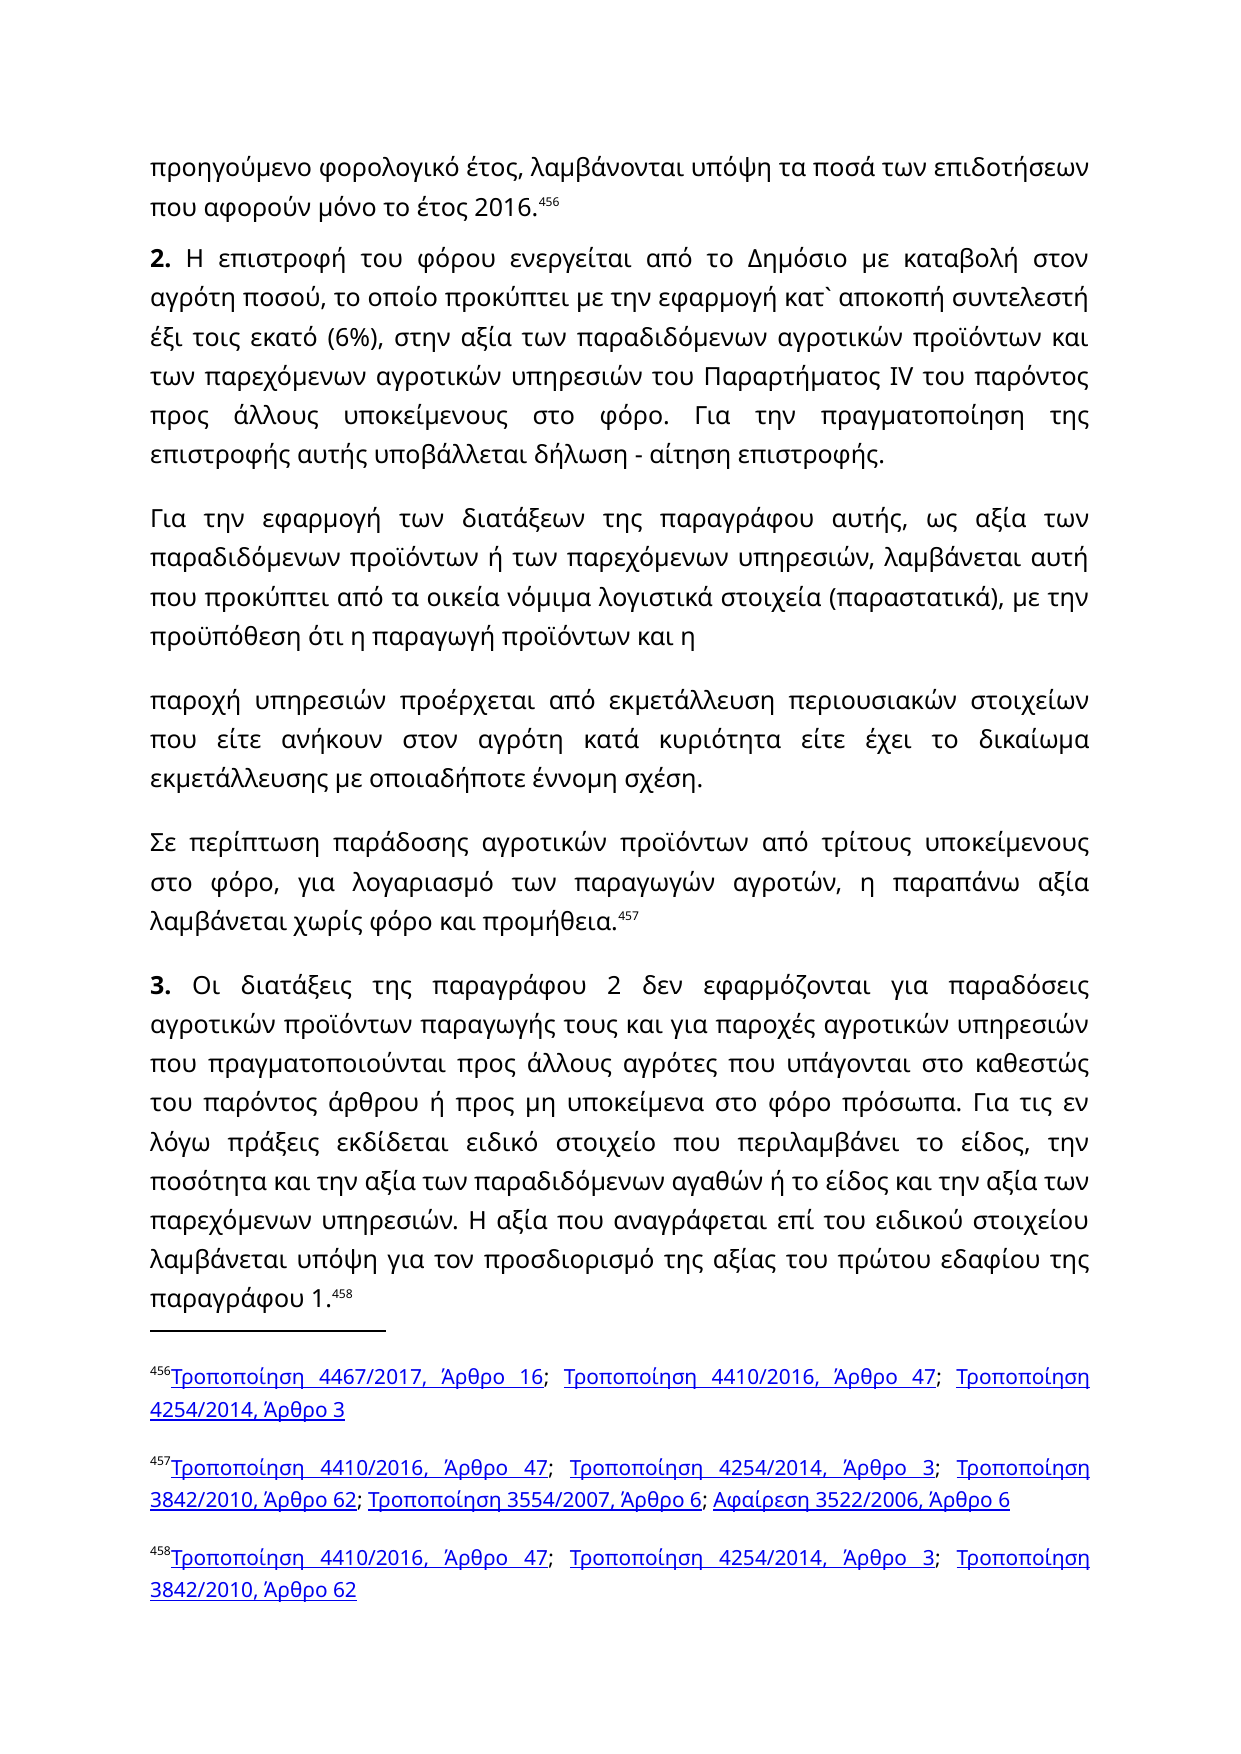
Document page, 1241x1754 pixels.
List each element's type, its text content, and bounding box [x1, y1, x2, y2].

text 3. Οι διατάξεις της παραγράφου 2 δεν εφαρμόζονται για παραδόσεις αγροτικών προϊόντων παραγωγής τους και για παροχές αγροτικών υπηρεσιών που πραγματοποιούνται προς άλλους αγρότες που υπάγονται στο καθεστώς του παρόντος άρθρου ή προς μη υποκείμενα στο φόρο πρόσωπα. Για τις εν λόγω πράξεις εκδίδεται ειδικό στοιχείο που περιλαμβάνει το είδος, την ποσότητα και την αξία των παραδιδόμενων αγαθών ή το είδος και την αξία των παρεχόμενων υπηρεσιών. Η αξία που αναγράφεται επί του ειδικού στοιχείου λαμβάνεται υπόψη για τον προσδιορισμό της αξίας του πρώτου εδαφίου της παραγράφου 1. [150, 967, 1090, 1315]
text προηγούμενο φορολογικό έτος, λαμβάνονται υπόψη τα ποσά των επιδοτήσεων που αφορούν μόνο το έτος 2016. [150, 150, 1090, 223]
text Για την εφαρμογή των διατάξεων της παραγράφου αυτής, ως αξία των παραδιδόμενων προϊόντων ή των παρεχόμενων υπηρεσιών, λαμβάνεται αυτή που προκύπτει από τα οικεία νόμιμα λογιστικά στοιχεία (παραστατικά), με την προϋπόθεση ότι η παραγωγή προϊόντων και η [150, 501, 1090, 652]
text Τροποποίηση 4467/2017, Άρθρο 16; Τροποποίηση 4410/2016, Άρθρο 47; Τροποποίηση 4254/2014, Άρθρο 3 [150, 1362, 1090, 1423]
text Τροποποίηση 4410/2016, Άρθρο 47; Τροποποίηση 4254/2014, Άρθρο 3; Τροποποίηση 3842/2010, Άρθρο 62; Τροποποίηση 3554/2007, Άρθρο 6; Αφαίρεση 3522/2006, Άρθρο 6 [150, 1453, 1090, 1514]
text Σε περίπτωση παράδοσης αγροτικών προϊόντων από τρίτους υποκείμενους στο φόρο, για λογαριασμό των παραγωγών αγροτών, η παραπάνω αξία λαμβάνεται χωρίς φόρο και προμήθεια. [150, 825, 1090, 937]
text παροχή υπηρεσιών προέρχεται από εκμετάλλευση περιουσιακών στοιχείων που είτε ανήκουν στον αγρότη κατά κυριότητα είτε έχει το δικαίωμα εκμετάλλευσης με οποιαδήποτε έννομη σχέση. [150, 682, 1090, 795]
text Τροποποίηση 4410/2016, Άρθρο 47; Τροποποίηση 4254/2014, Άρθρο 3; Τροποποίηση 3842/2010, Άρθρο 62 [150, 1543, 1090, 1604]
text 2. Η επιστροφή του φόρου ενεργείται από το Δημόσιο με καταβολή στον αγρότη ποσού, το οποίο προκύπτει με την εφαρμογή κατ` αποκοπή συντελεστή έξι τοις εκατό (6%), στην αξία των παραδιδόμενων αγροτικών προϊόντων και των παρεχόμενων αγροτικών υπηρεσιών του Παραρτήματος IV του παρόντος προς άλλους υποκείμενους στο φόρο. Για την πραγματοποίηση της επιστροφής αυτής υποβάλλεται δήλωση - αίτηση επιστροφής. [150, 241, 1090, 471]
